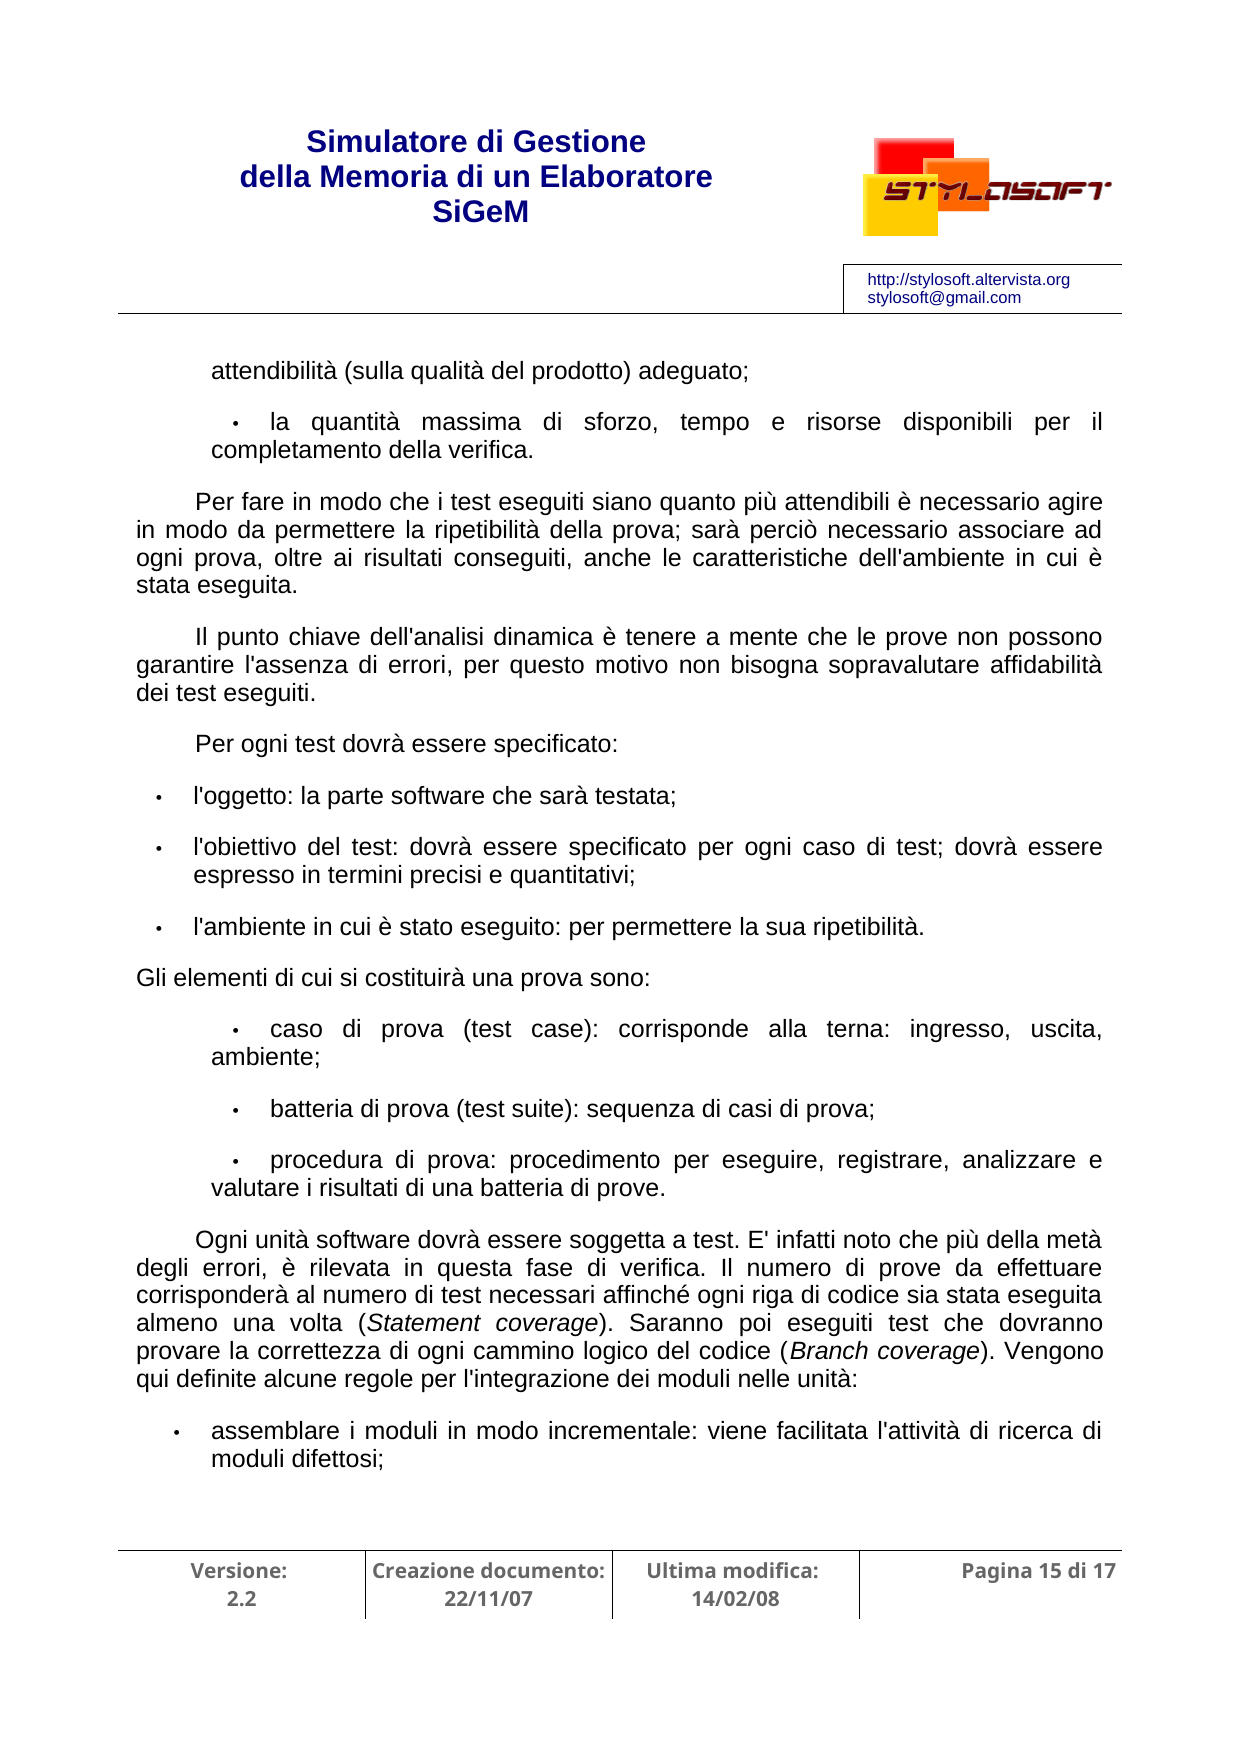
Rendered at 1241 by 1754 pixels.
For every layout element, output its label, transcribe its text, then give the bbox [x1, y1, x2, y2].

list la quantità massima di sforzo, tempo e risorse disponibili per il completamento della verifica. [173, 408, 1104, 464]
list batteria di prova (test suite): sequenza di casi di prova; [173, 1094, 1104, 1122]
list attendibilità (sulla qualità del prodotto) adeguato; [173, 357, 1104, 384]
text Ogni unità software dovrà essere soggetta a test. E' infatti noto che più della metà degli errori, è rilevata in questa fase di verifica. Il numero di prove da effettuare corrisponderà al numero di test necessari affinché ogni riga di codice sia stata eseguita almeno una volta (Statement coverage). Saranno poi eseguiti test che dovranno provare la correttezza di ogni cammino logico del codice (Branch coverage). Vengono qui definite alcune regole per l'integrazione dei moduli nelle unità: [136, 1225, 1104, 1393]
list l'oggetto: la parte software che sarà testata; [156, 781, 1104, 809]
list caso di prova (test case): corrisponde alla terna: ingresso, uscita, ambiente; [173, 1015, 1104, 1071]
text Per ogni test dovrà essere specificato: [136, 730, 1104, 758]
list procedura di prova: procedimento per eseguire, registrare, analizzare e valutare i risultati di una batteria di prove. [173, 1146, 1104, 1202]
list assemblare i moduli in modo incrementale: viene facilitata l'attività di ricerca di moduli difettosi; [173, 1416, 1104, 1472]
picture [848, 123, 1117, 247]
list l'ambiente in cui è stato eseguito: per permettere la sua ripetibilità. [156, 912, 1104, 940]
text Per fare in modo che i test eseguiti siano quanto più attendibili è necessario agire in modo da permettere la ripetibilità della prova; sarà perciò necessario associare ad ogni prova, oltre ai risultati conseguiti, anche le caratteristiche dell'ambiente in cui è stata eseguita. [136, 487, 1104, 599]
text Gli elementi di cui si costituirà una prova sono: [136, 964, 1104, 992]
list l'obiettivo del test: dovrà essere specificato per ogni caso di test; dovrà essere espresso in termini precisi e quantitativi; [156, 833, 1104, 889]
text Il punto chiave dell'analisi dinamica è tenere a mente che le prove non possono garantire l'assenza di errori, per questo motivo non bisogna sopravalutare affidabilità dei test eseguiti. [136, 623, 1104, 706]
